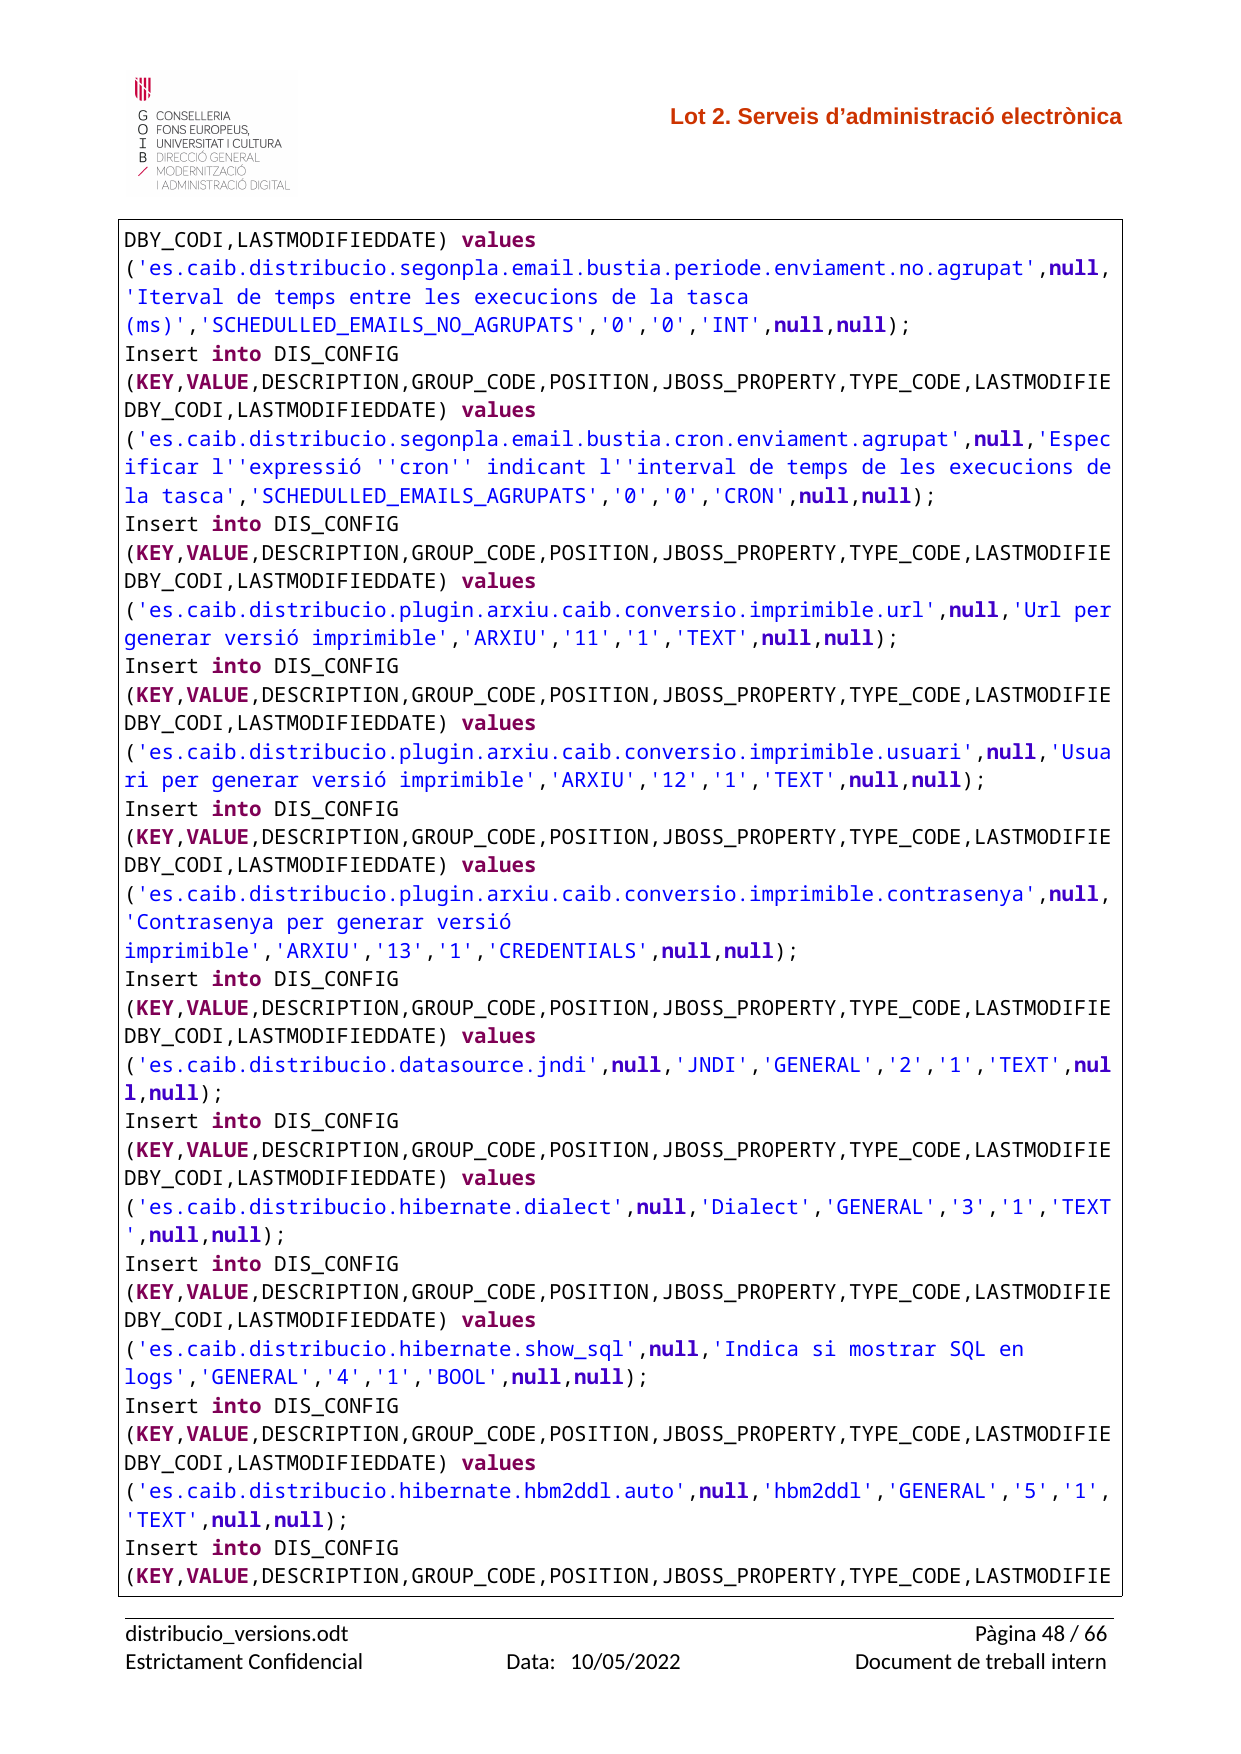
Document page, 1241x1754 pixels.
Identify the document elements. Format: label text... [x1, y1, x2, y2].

picture [126, 70, 299, 197]
table_header DBY_CODI,LASTMODIFIEDDATE) values ('es.caib.distribucio.segonpla.email.bustia.periode.enviament.no.agrupat',null,'Iterval de temps entre les execucions de la tasca (ms)','SCHEDULLED_EMAILS_NO_AGRUPATS','0','0','INT',null,null); Insert into DIS_CONFIG (KEY,VALUE,DESCRIPTION,GROUP_CODE,POSITION,JBOSS_PROPERTY,TYPE_CODE,LASTMODIFIEDBY_CODI,LASTMODIFIEDDATE) values ('es.caib.distribucio.segonpla.email.bustia.cron.enviament.agrupat',null,'Especificar l''expressió ''cron'' indicant l''interval de temps de les execucions de la tasca','SCHEDULLED_EMAILS_AGRUPATS','0','0','CRON',null,null); Insert into DIS_CONFIG (KEY,VALUE,DESCRIPTION,GROUP_CODE,POSITION,JBOSS_PROPERTY,TYPE_CODE,LASTMODIFIEDBY_CODI,LASTMODIFIEDDATE) values ('es.caib.distribucio.plugin.arxiu.caib.conversio.imprimible.url',null,'Url per generar versió imprimible','ARXIU','11','1','TEXT',null,null); Insert into DIS_CONFIG (KEY,VALUE,DESCRIPTION,GROUP_CODE,POSITION,JBOSS_PROPERTY,TYPE_CODE,LASTMODIFIEDBY_CODI,LASTMODIFIEDDATE) values ('es.caib.distribucio.plugin.arxiu.caib.conversio.imprimible.usuari',null,'Usuari per generar versió imprimible','ARXIU','12','1','TEXT',null,null); Insert into DIS_CONFIG (KEY,VALUE,DESCRIPTION,GROUP_CODE,POSITION,JBOSS_PROPERTY,TYPE_CODE,LASTMODIFIEDBY_CODI,LASTMODIFIEDDATE) values ('es.caib.distribucio.plugin.arxiu.caib.conversio.imprimible.contrasenya',null,'Contrasenya per generar versió imprimible','ARXIU','13','1','CREDENTIALS',null,null); Insert into DIS_CONFIG (KEY,VALUE,DESCRIPTION,GROUP_CODE,POSITION,JBOSS_PROPERTY,TYPE_CODE,LASTMODIFIEDBY_CODI,LASTMODIFIEDDATE) values ('es.caib.distribucio.datasource.jndi',null,'JNDI','GENERAL','2','1','TEXT',null,null); Insert into DIS_CONFIG (KEY,VALUE,DESCRIPTION,GROUP_CODE,POSITION,JBOSS_PROPERTY,TYPE_CODE,LASTMODIFIEDBY_CODI,LASTMODIFIEDDATE) values ('es.caib.distribucio.hibernate.dialect',null,'Dialect','GENERAL','3','1','TEXT',null,null); Insert into DIS_CONFIG (KEY,VALUE,DESCRIPTION,GROUP_CODE,POSITION,JBOSS_PROPERTY,TYPE_CODE,LASTMODIFIEDBY_CODI,LASTMODIFIEDDATE) values ('es.caib.distribucio.hibernate.show_sql',null,'Indica si mostrar SQL en logs','GENERAL','4','1','BOOL',null,null); Insert into DIS_CONFIG (KEY,VALUE,DESCRIPTION,GROUP_CODE,POSITION,JBOSS_PROPERTY,TYPE_CODE,LASTMODIFIEDBY_CODI,LASTMODIFIEDDATE) values ('es.caib.distribucio.hibernate.hbm2ddl.auto',null,'hbm2ddl','GENERAL','5','1','TEXT',null,null); Insert into DIS_CONFIG (KEY,VALUE,DESCRIPTION,GROUP_CODE,POSITION,JBOSS_PROPERTY,TYPE_CODE,LASTMODIFIE [119, 220, 1122, 1596]
